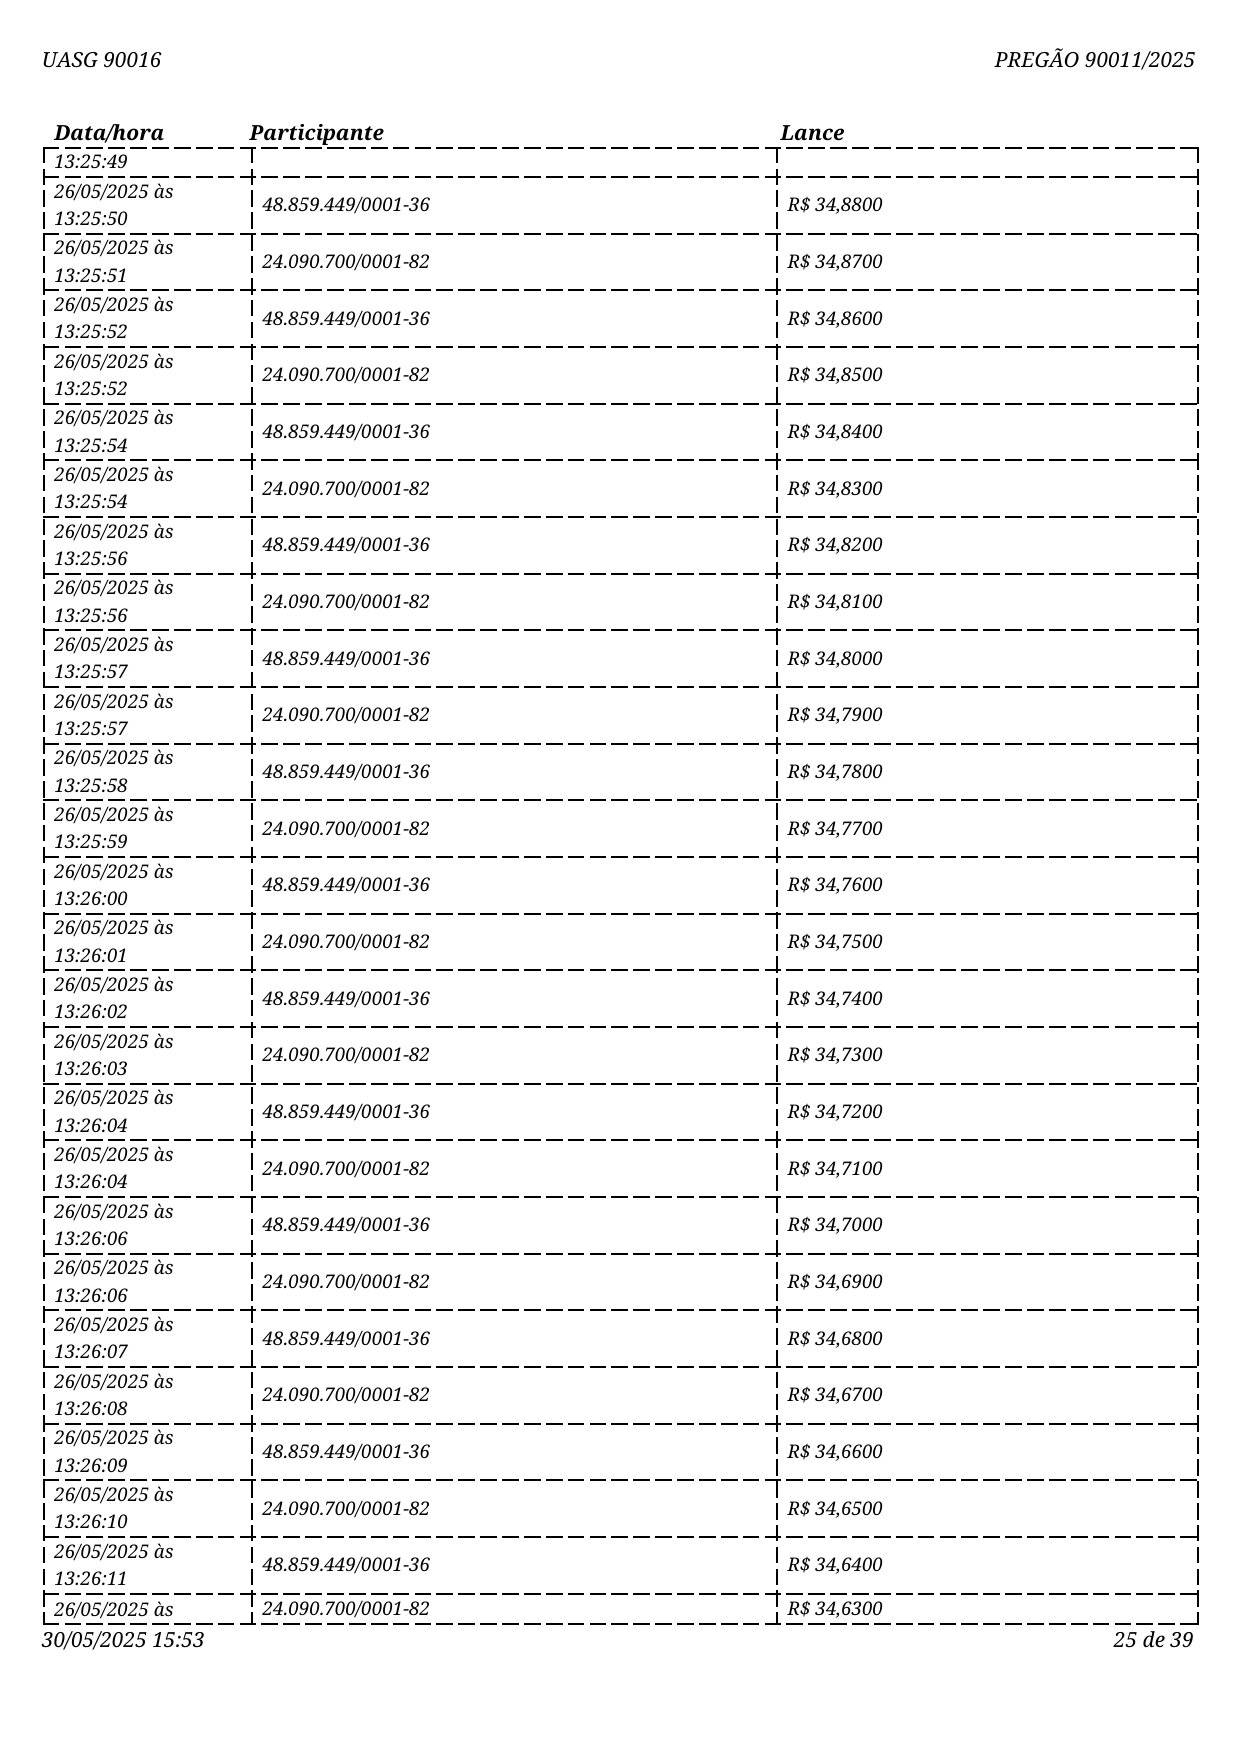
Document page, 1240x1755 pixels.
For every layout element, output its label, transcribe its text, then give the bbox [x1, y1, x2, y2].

table_cell 48.859.449/0001-36 [252, 1309, 777, 1366]
table_cell [252, 147, 777, 176]
table_cell 26/05/2025 às 13:26:06 [44, 1253, 252, 1309]
table_cell 24.090.700/0001-82 [252, 1479, 777, 1536]
table_cell 24.090.700/0001-82 [252, 1139, 777, 1196]
table_cell 26/05/2025 às 13:25:52 [44, 289, 252, 346]
table_cell 48.859.449/0001-36 [252, 856, 777, 913]
table_cell 48.859.449/0001-36 [252, 516, 777, 573]
table_cell 48.859.449/0001-36 [252, 176, 777, 233]
table_cell R$ 34,8300 [777, 459, 1198, 516]
table_cell R$ 34,8000 [777, 629, 1198, 686]
table_cell 26/05/2025 às 13:25:56 [44, 516, 252, 573]
table_cell 24.090.700/0001-82 [252, 1026, 777, 1083]
table_cell 26/05/2025 às 13:25:51 [44, 233, 252, 289]
table_cell 26/05/2025 às 13:25:54 [44, 459, 252, 516]
table_cell 48.859.449/0001-36 [252, 1423, 777, 1479]
table_cell 26/05/2025 às 13:25:58 [44, 743, 252, 799]
table_cell R$ 34,7400 [777, 969, 1198, 1026]
table_cell 26/05/2025 às 13:26:09 [44, 1423, 252, 1479]
table_cell R$ 34,8500 [777, 346, 1198, 403]
table_cell 26/05/2025 às 13:25:54 [44, 403, 252, 459]
table_cell 26/05/2025 às 13:25:57 [44, 686, 252, 743]
table_cell 26/05/2025 às 13:26:01 [44, 913, 252, 969]
table_cell 26/05/2025 às 13:26:02 [44, 969, 252, 1026]
table_cell 24.090.700/0001-82 [252, 1253, 777, 1309]
table_cell R$ 34,8800 [777, 176, 1198, 233]
table_cell 24.090.700/0001-82 [252, 573, 777, 629]
table_cell 26/05/2025 às 13:26:06 [44, 1196, 252, 1253]
table_cell 48.859.449/0001-36 [252, 1196, 777, 1253]
table_cell R$ 34,6400 [777, 1536, 1198, 1593]
table_cell R$ 34,8600 [777, 289, 1198, 346]
table_cell R$ 34,8100 [777, 573, 1198, 629]
table_cell 24.090.700/0001-82 [252, 346, 777, 403]
table_cell R$ 34,7900 [777, 686, 1198, 743]
table_cell 24.090.700/0001-82 [252, 233, 777, 289]
table_cell 26/05/2025 às 13:26:04 [44, 1139, 252, 1196]
table_cell R$ 34,7800 [777, 743, 1198, 799]
table_cell R$ 34,7600 [777, 856, 1198, 913]
table_cell 48.859.449/0001-36 [252, 969, 777, 1026]
table_cell 26/05/2025 às 13:26:03 [44, 1026, 252, 1083]
table_cell 26/05/2025 às 13:26:10 [44, 1479, 252, 1536]
table_cell R$ 34,7200 [777, 1083, 1198, 1139]
table_cell R$ 34,8700 [777, 233, 1198, 289]
table_cell 26/05/2025 às 13:26:00 [44, 856, 252, 913]
table_cell R$ 34,7000 [777, 1196, 1198, 1253]
table_cell R$ 34,8400 [777, 403, 1198, 459]
table_cell 24.090.700/0001-82 [252, 799, 777, 856]
table_cell 48.859.449/0001-36 [252, 403, 777, 459]
table_cell 26/05/2025 às 13:26:08 [44, 1366, 252, 1423]
table_cell 48.859.449/0001-36 [252, 289, 777, 346]
table_cell 26/05/2025 às 13:25:50 [44, 176, 252, 233]
table_cell 24.090.700/0001-82 [252, 686, 777, 743]
table_cell 24.090.700/0001-82 [252, 1366, 777, 1423]
table_cell [777, 147, 1198, 176]
table_cell R$ 34,7700 [777, 799, 1198, 856]
table_cell 26/05/2025 às 13:25:52 [44, 346, 252, 403]
table_cell R$ 34,7300 [777, 1026, 1198, 1083]
table_cell 48.859.449/0001-36 [252, 1536, 777, 1593]
table_cell R$ 34,6500 [777, 1479, 1198, 1536]
table_cell 26/05/2025 às [44, 1593, 252, 1623]
table_cell 24.090.700/0001-82 [252, 913, 777, 969]
table_cell R$ 34,7100 [777, 1139, 1198, 1196]
table_cell 26/05/2025 às 13:26:11 [44, 1536, 252, 1593]
table_cell 24.090.700/0001-82 [252, 459, 777, 516]
table_cell 48.859.449/0001-36 [252, 629, 777, 686]
table_cell 48.859.449/0001-36 [252, 1083, 777, 1139]
table_cell 26/05/2025 às 13:25:59 [44, 799, 252, 856]
table_cell R$ 34,6300 [777, 1593, 1198, 1623]
table_cell 26/05/2025 às 13:26:07 [44, 1309, 252, 1366]
table_cell 26/05/2025 às 13:25:57 [44, 629, 252, 686]
table_cell 48.859.449/0001-36 [252, 743, 777, 799]
table_cell 13:25:49 [44, 147, 252, 176]
table_cell R$ 34,6700 [777, 1366, 1198, 1423]
table_cell 26/05/2025 às 13:26:04 [44, 1083, 252, 1139]
table_cell R$ 34,8200 [777, 516, 1198, 573]
table_cell R$ 34,6600 [777, 1423, 1198, 1479]
table_cell R$ 34,6900 [777, 1253, 1198, 1309]
table_cell 26/05/2025 às 13:25:56 [44, 573, 252, 629]
table_cell R$ 34,7500 [777, 913, 1198, 969]
table_cell 24.090.700/0001-82 [252, 1593, 777, 1623]
table_cell R$ 34,6800 [777, 1309, 1198, 1366]
